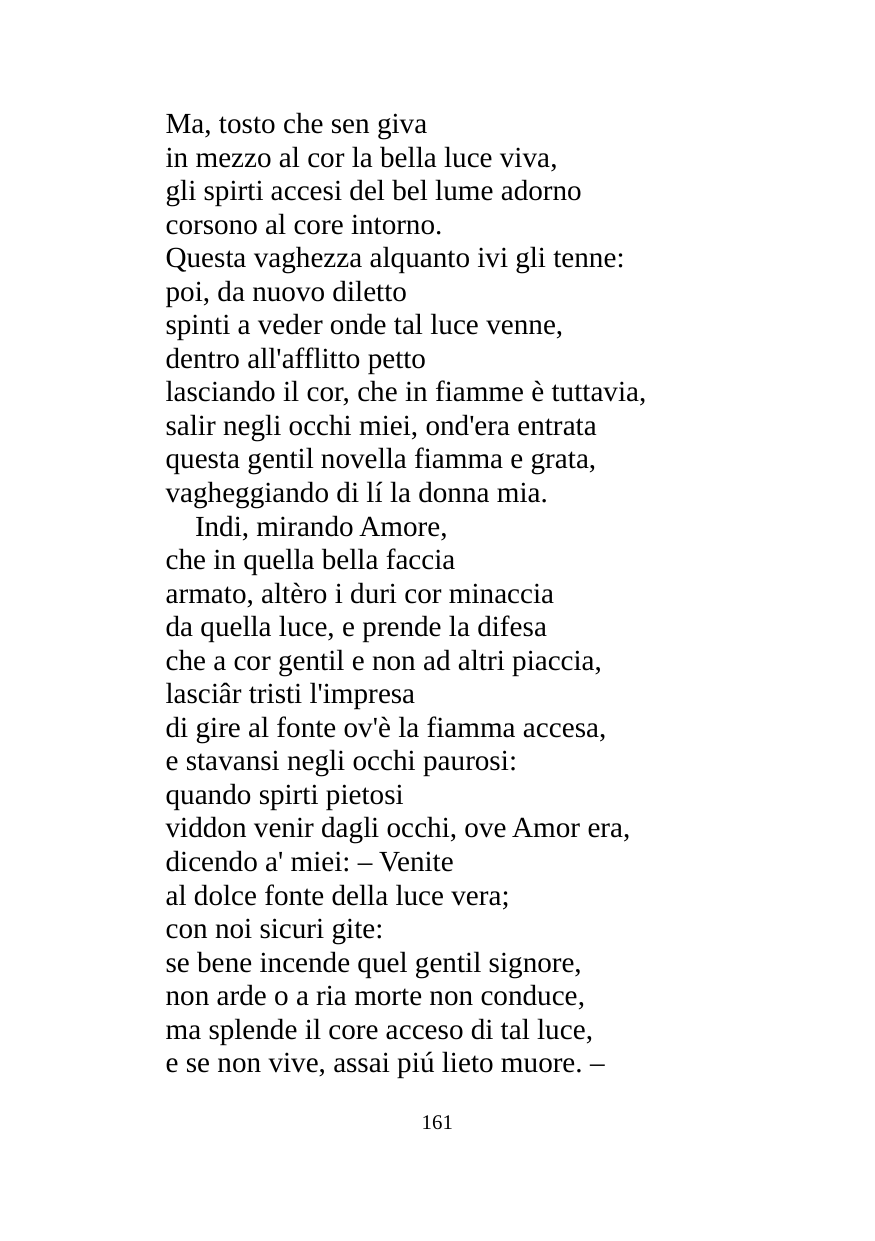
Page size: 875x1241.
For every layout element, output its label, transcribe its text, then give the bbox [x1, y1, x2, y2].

text Indi, mirando Amore, che in quella bella faccia armato, altèro i duri cor minaccia da quella luce, e prende la difesa che a cor gentil e non ad altri piaccia, lasciâr tristi l'impresa di gire al fonte ov'è la fiamma accesa, e stavansi negli occhi paurosi: quando spirti pietosi viddon venir dagli occhi, ove Amor era, dicendo a' miei: – Venite al dolce fonte della luce vera; con noi sicuri gite: se bene incende quel gentil signore, non arde o a ria morte non conduce, ma splende il core acceso di tal luce, e se non vive, assai piú lieto muore. – [165, 509, 768, 1079]
text Ma, tosto che sen giva in mezzo al cor la bella luce viva, gli spirti accesi del bel lume adorno corsono al core intorno. Questa vaghezza alquanto ivi gli tenne: poi, da nuovo diletto spinti a veder onde tal luce venne, dentro all'afflitto petto lasciando il cor, che in fiamme è tuttavia, salir negli occhi miei, ond'era entrata questa gentil novella fiamma e grata, vagheggiando di lí la donna mia. [165, 106, 768, 509]
